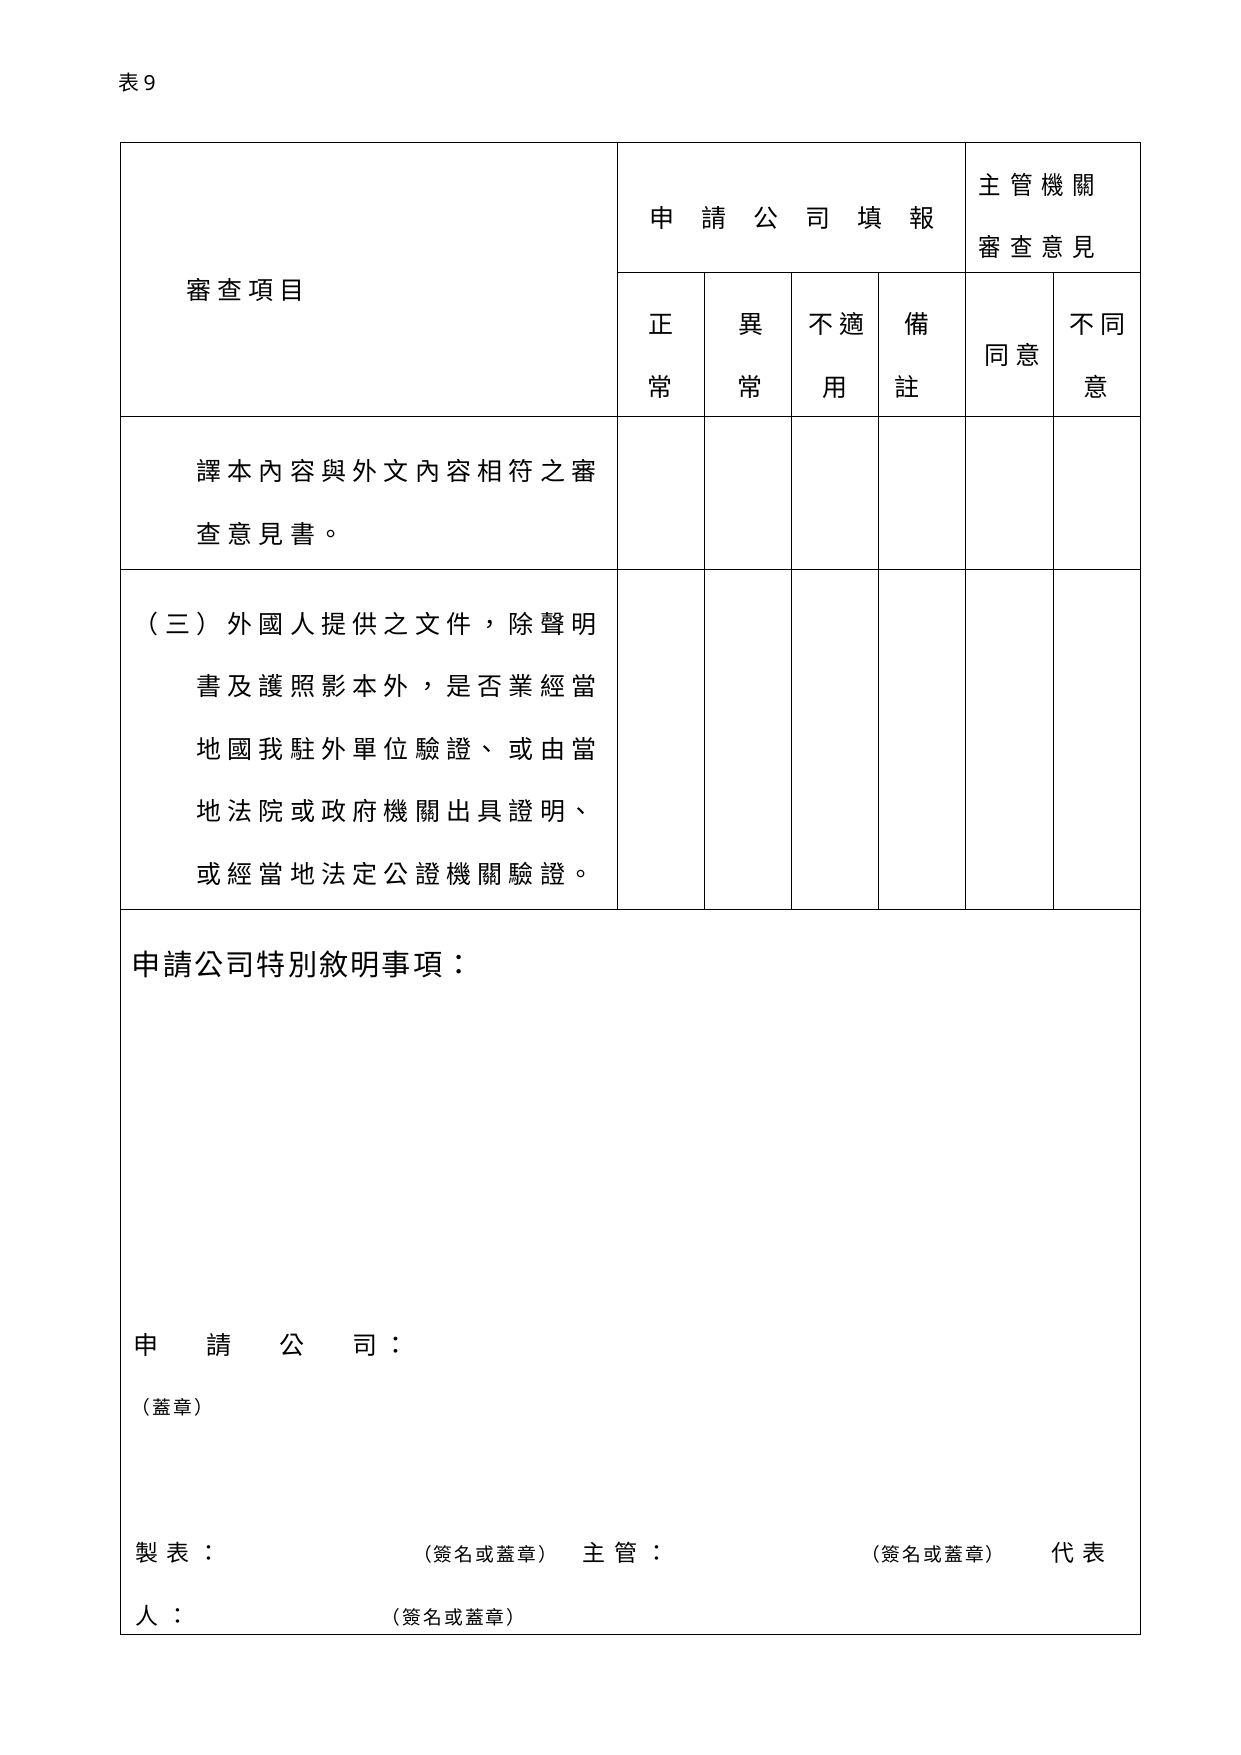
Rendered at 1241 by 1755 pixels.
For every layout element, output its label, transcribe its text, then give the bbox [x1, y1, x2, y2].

table_header 主管機關 審查意見 [966, 143, 1140, 272]
table_header 審查項目 [121, 143, 617, 416]
table_cell [618, 570, 704, 908]
table_cell [879, 417, 965, 568]
table_cell [618, 417, 704, 568]
table_cell [966, 570, 1053, 908]
table_cell [705, 417, 791, 568]
table_cell [879, 570, 965, 908]
table_cell （三）外國人提供之文件，除聲明書及護照影本外，是否業經當地國我駐外單位驗證、或由當地法院或政府機關出具證明、或經當地法定公證機關驗證。 [121, 570, 617, 908]
table_cell 譯本內容與外文內容相符之審查意見書。 [121, 417, 617, 568]
table_cell 備 註 [879, 273, 965, 416]
table_cell 申請公司特別敘明事項： 申 請 公 司： （蓋章） 製表： （簽名或蓋章） 主管： （簽名或蓋章） 代表人： （簽名或蓋章） [121, 910, 1140, 1634]
table_cell 不適用 [792, 273, 878, 416]
table_cell [705, 570, 791, 908]
table_cell 同意 [966, 273, 1053, 416]
table_cell 異 常 [705, 273, 791, 416]
table_cell [1054, 417, 1140, 568]
table_cell [1054, 570, 1140, 908]
table_cell 不同意 [1054, 273, 1140, 416]
table_cell [792, 417, 878, 568]
table_cell [792, 570, 878, 908]
table_header 申 請 公 司 填 報 [618, 143, 965, 272]
table_cell [966, 417, 1053, 568]
table_cell 正 常 [618, 273, 704, 416]
